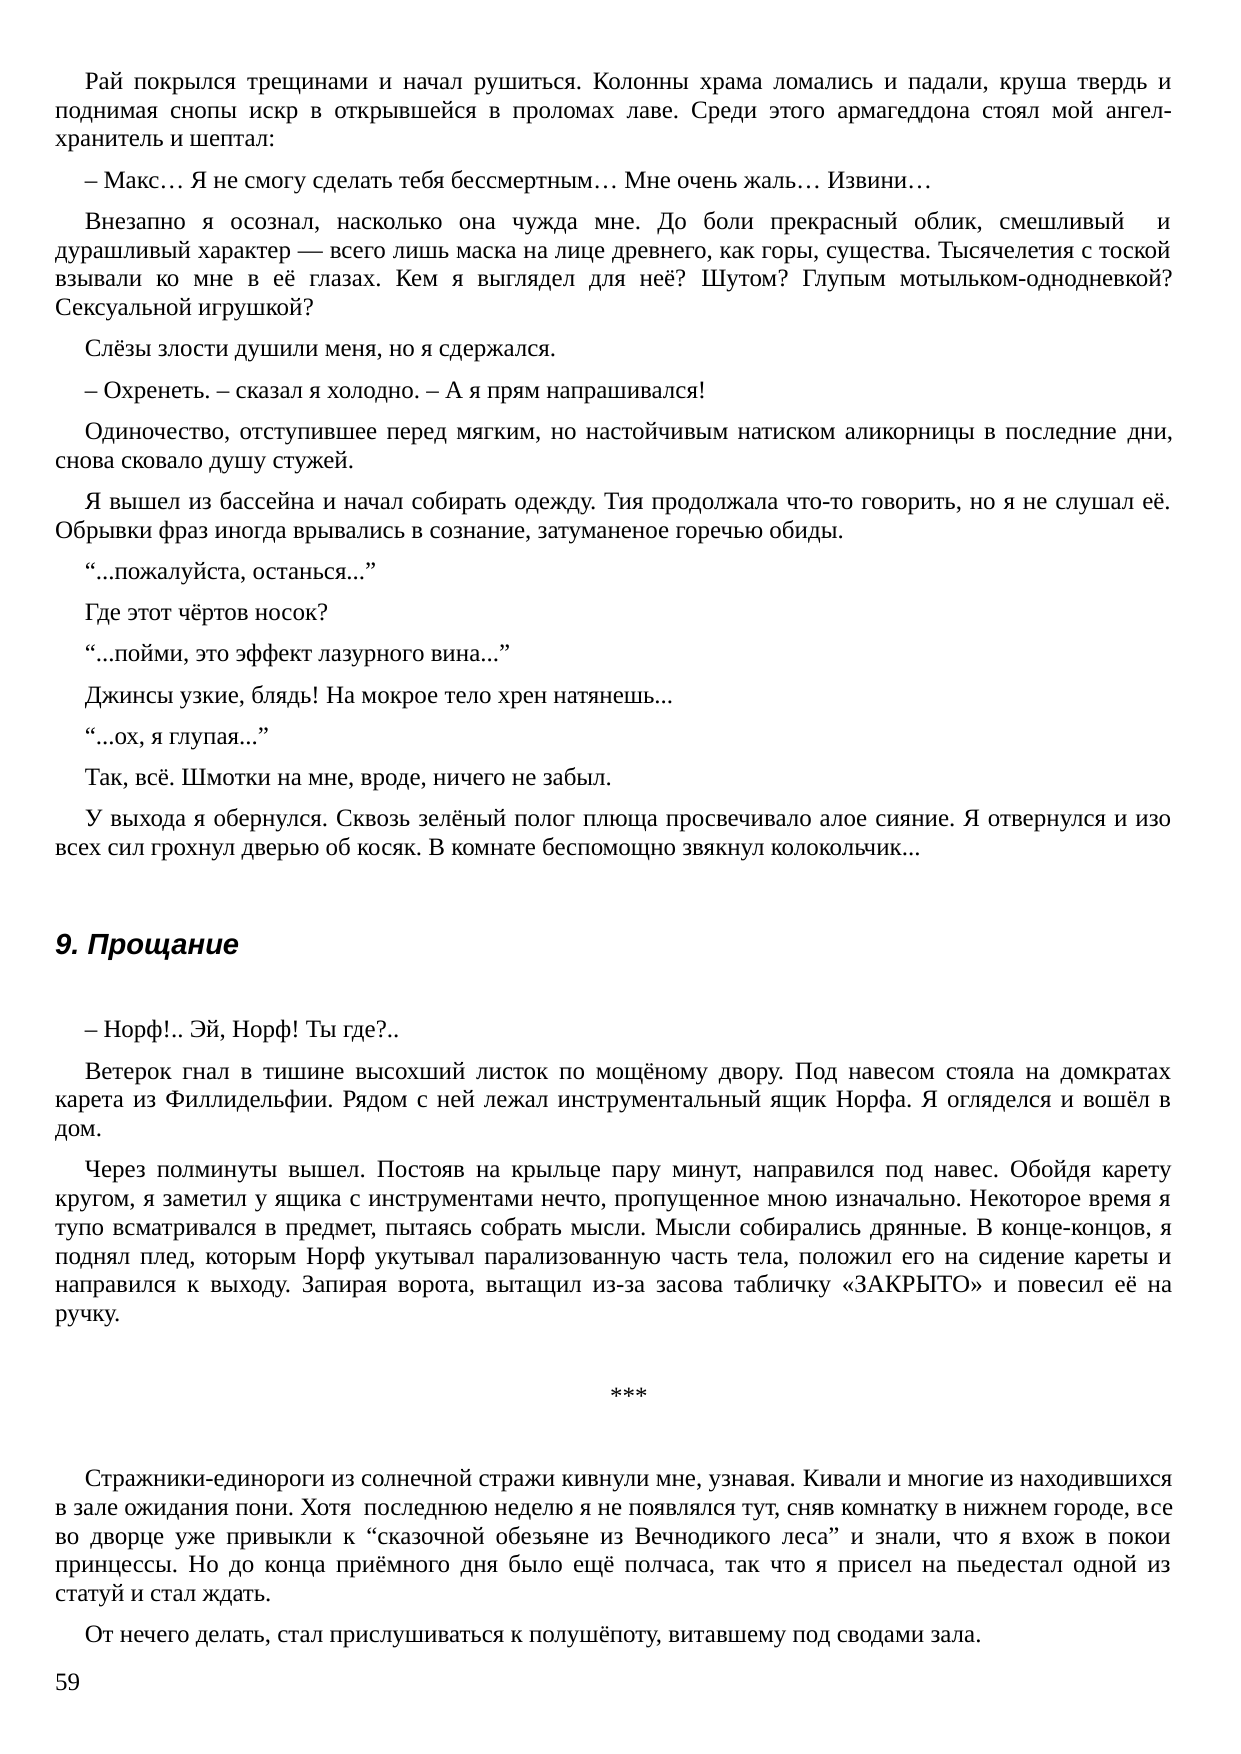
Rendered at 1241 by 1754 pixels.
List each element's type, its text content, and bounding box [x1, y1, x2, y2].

subtitle 9. Прощание [55, 927, 1173, 961]
text Я вышел из бассейна и начал собирать одежду. Тия продолжала что-то говорить, но я не слушал её. Обрывки фраз иногда врывались в сознание, затуманеное горечью обиды. [55, 486, 1173, 543]
text *** [55, 1381, 1173, 1409]
text Ветерок гнал в тишине высохший листок по мощёному двору. Под навесом стояла на домкратах карета из Филлидельфии. Рядом с ней лежал инструментальный ящик Норфа. Я огляделся и вошёл в дом. [55, 1056, 1173, 1142]
text Слёзы злости душили меня, но я сдержался. [55, 333, 1173, 362]
text Одиночество, отступившее перед мягким, но настойчивым натиском аликорницы в последние дни, снова сковало душу стужей. [55, 416, 1173, 473]
text Стражники-единороги из солнечной стражи кивнули мне, узнавая. Кивали и многие из находившихся в зале ожидания пони. Хотя последнюю неделю я не появлялся тут, сняв комнатку в нижнем городе, все во дворце уже привыкли к “сказочной обезьяне из Вечнодикого леса” и знали, что я вхож в покои принцессы. Но до конца приёмного дня было ещё полчаса, так что я присел на пьедестал одной из статуй и стал ждать. [55, 1463, 1173, 1607]
text – Норф!.. Эй, Норф! Ты где?.. [55, 1014, 1173, 1043]
text Где этот чёртов носок? [55, 597, 1173, 626]
text Джинсы узкие, блядь! На мокрое тело хрен натянешь... [55, 680, 1173, 708]
text Так, всё. Шмотки на мне, вроде, ничего не забыл. [55, 762, 1173, 791]
text У выхода я обернулся. Сквозь зелёный полог плюща просвечивало алое сияние. Я отвернулся и изо всех сил грохнул дверью об косяк. В комнате беспомощно звякнул колокольчик... [55, 803, 1173, 861]
text Внезапно я осознал, насколько она чужда мне. До боли прекрасный облик, смешливый и дурашливый характер — всего лишь маска на лице древнего, как горы, существа. Тысячелетия с тоской взывали ко мне в её глазах. Кем я выглядел для неё? Шутом? Глупым мотыльком-однодневкой? Сексуальной игрушкой? [55, 206, 1173, 321]
text От нечего делать, стал прислушиваться к полушёпоту, витавшему под сводами зала. [55, 1619, 1173, 1648]
text “...пойми, это эффект лазурного вина...” [55, 638, 1173, 667]
text Через полминуты вышел. Постояв на крыльце пару минут, направился под навес. Обойдя карету кругом, я заметил у ящика с инструментами нечто, пропущенное мною изначально. Некоторое время я тупо всматривался в предмет, пытаясь собрать мысли. Мысли собирались дрянные. В конце-концов, я поднял плед, которым Норф укутывал парализованную часть тела, положил его на сидение кареты и направился к выходу. Запирая ворота, вытащил из-за засова табличку «ЗАКРЫТО» и повесил её на ручку. [55, 1154, 1173, 1327]
text Рай покрылся трещинами и начал рушиться. Колонны храма ломались и падали, круша твердь и поднимая снопы искр в открывшейся в проломах лаве. Среди этого армагеддона стоял мой ангел-хранитель и шептал: [55, 66, 1173, 152]
text “...пожалуйста, останься...” [55, 556, 1173, 585]
text – Охренеть. – сказал я холодно. – А я прям напрашивался! [55, 375, 1173, 403]
text “...ох, я глупая...” [55, 721, 1173, 750]
text – Макс… Я не смогу сделать тебя бессмертным… Мне очень жаль… Извини… [55, 165, 1173, 193]
